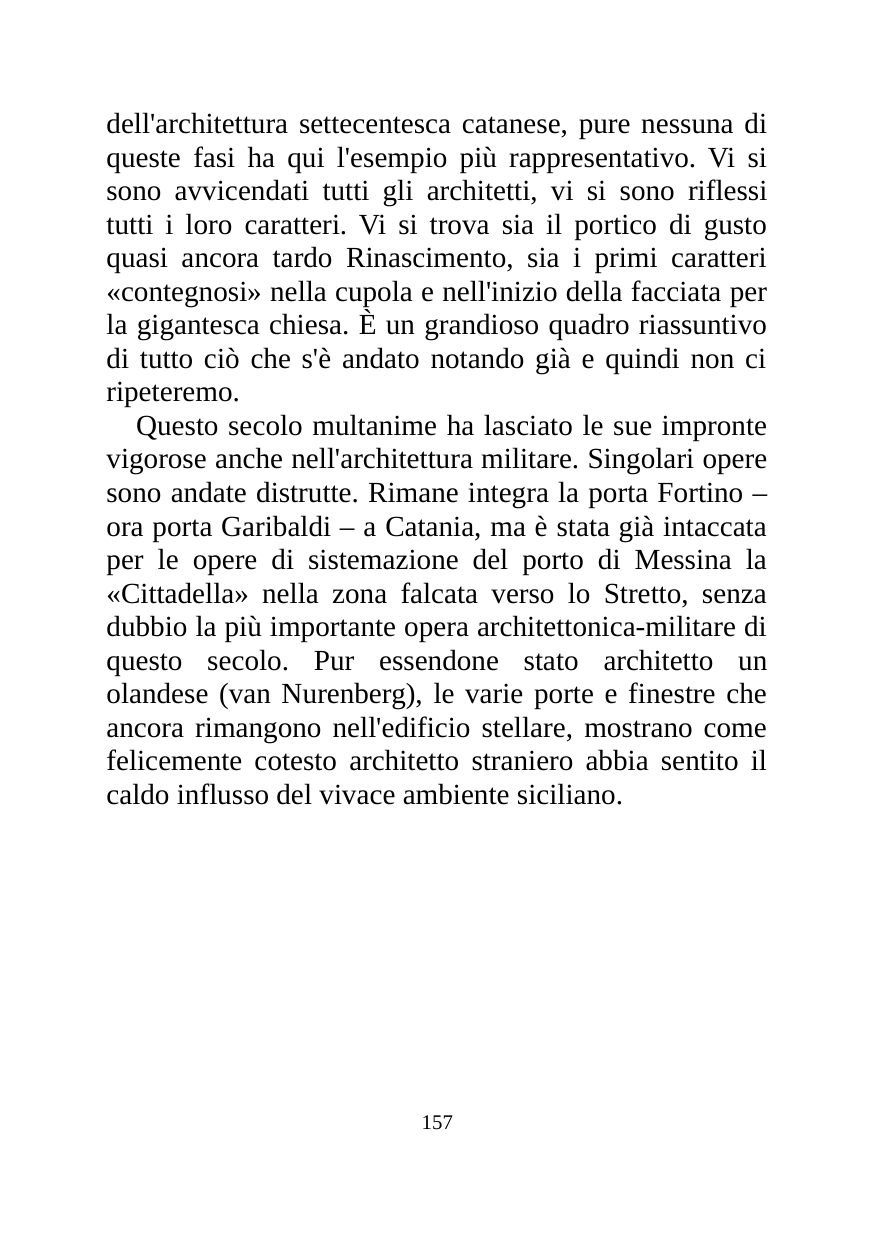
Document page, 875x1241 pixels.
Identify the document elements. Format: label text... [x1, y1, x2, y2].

text Questo secolo multanime ha lasciato le sue impronte vigorose anche nell'architettura militare. Singolari opere sono andate distrutte. Rimane integra la porta Fortino – ora porta Garibaldi – a Catania, ma è stata già intaccata per le opere di sistemazione del porto di Messina la «Cittadella» nella zona falcata verso lo Stretto, senza dubbio la più importante opera architettonica-militare di questo secolo. Pur essendone stato architetto un olandese (van Nurenberg), le varie porte e finestre che ancora rimangono nell'edificio stellare, mostrano come felicemente cotesto architetto straniero abbia sentito il caldo influsso del vivace ambiente siciliano. [106, 408, 768, 811]
text dell'architettura settecentesca catanese, pure nessuna di queste fasi ha qui l'esempio più rappresentativo. Vi si sono avvicendati tutti gli architetti, vi si sono riflessi tutti i loro caratteri. Vi si trova sia il portico di gusto quasi ancora tardo Rinascimento, sia i primi caratteri «contegnosi» nella cupola e nell'inizio della facciata per la gigantesca chiesa. È un grandioso quadro riassuntivo di tutto ciò che s'è andato notando già e quindi non ci ripeteremo. [106, 106, 768, 408]
